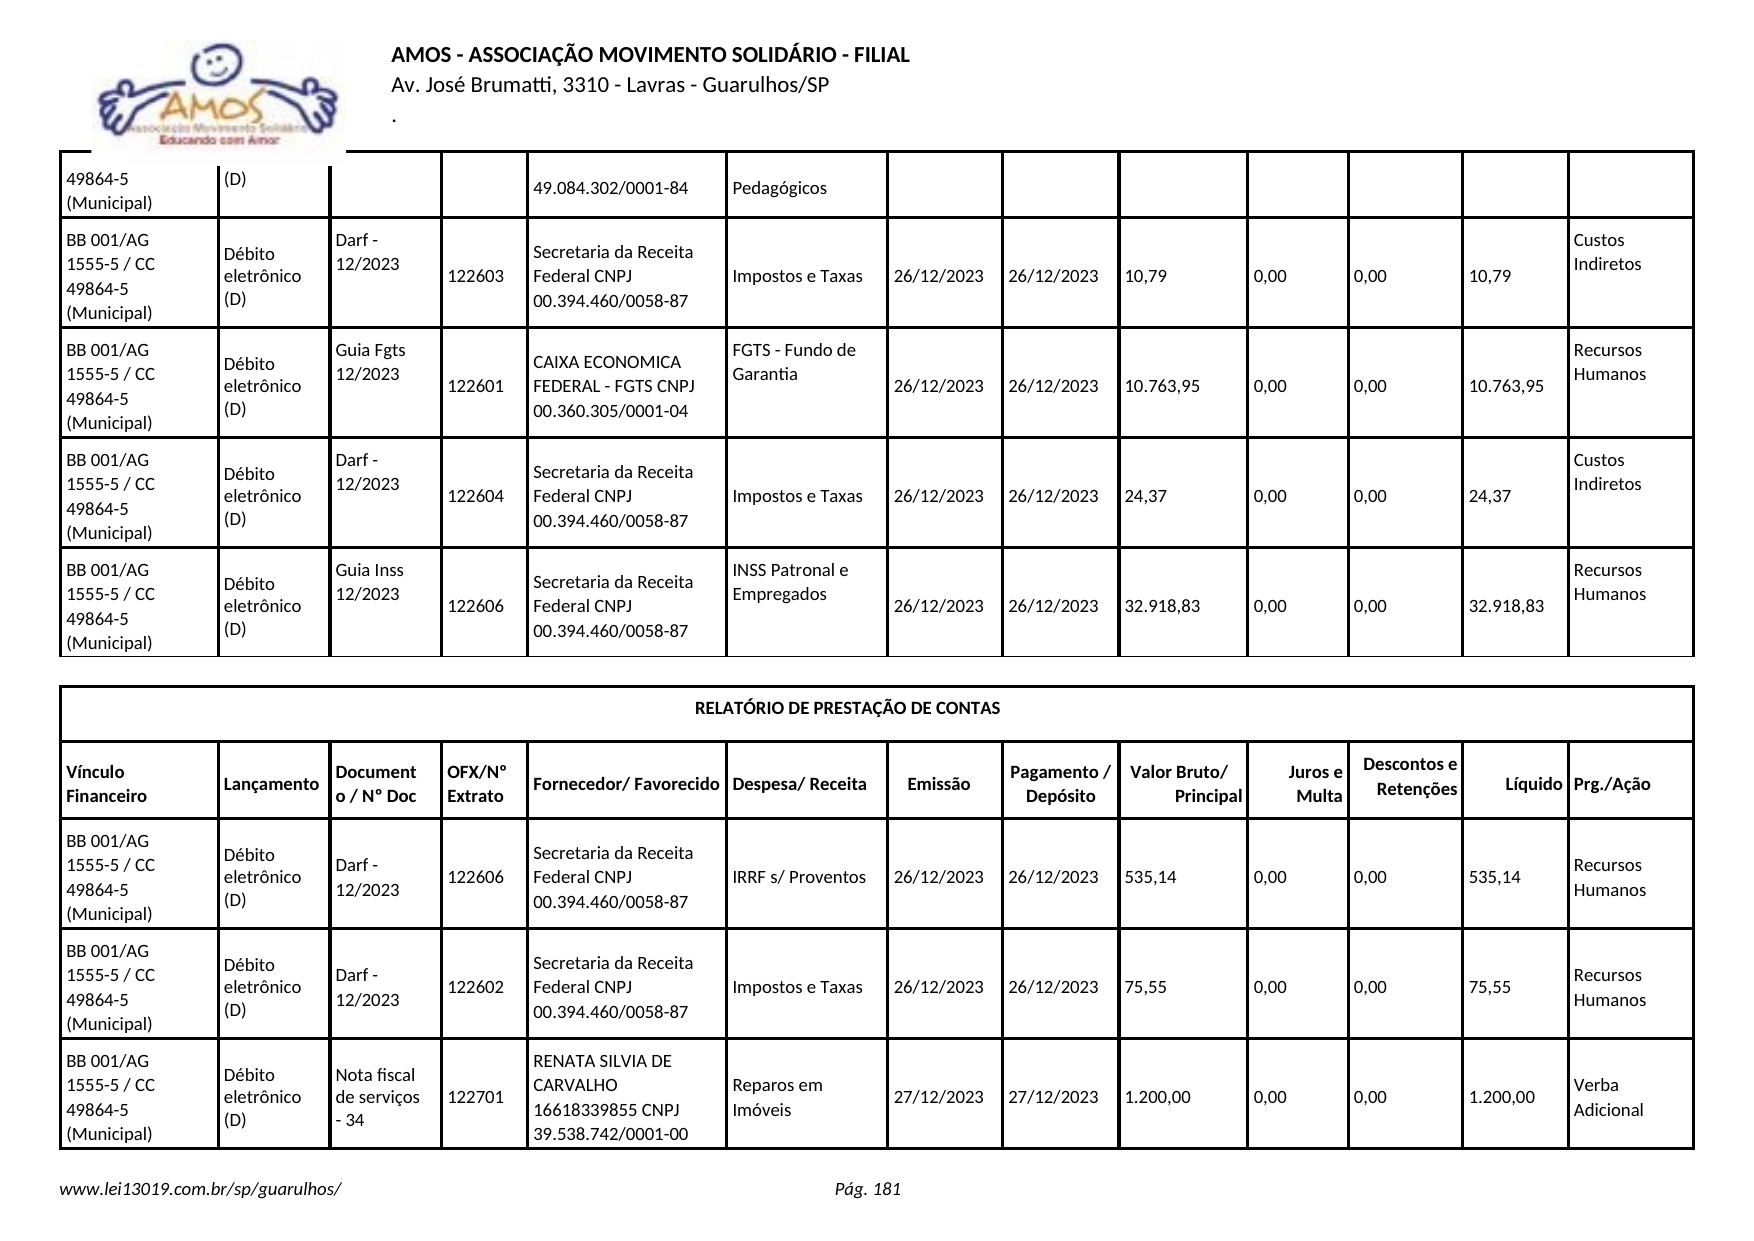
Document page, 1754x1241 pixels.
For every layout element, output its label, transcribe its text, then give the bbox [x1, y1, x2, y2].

table_cell Darf - 12/2023 [332, 219, 440, 326]
table_cell 32.918,83 [1464, 549, 1567, 656]
table_cell [1570, 153, 1692, 216]
table_cell IRRF s/ Proventos [728, 820, 886, 927]
table_cell 1.200,00 [1121, 1040, 1246, 1147]
table_cell Nota fiscal de serviços - 34 [332, 1040, 440, 1147]
table_cell BB 001/AG 1555-5 / CC 49864-5 (Municipal) [62, 1040, 217, 1147]
table_cell 26/12/2023 [889, 930, 1001, 1037]
table_cell 0,00 [1350, 930, 1461, 1037]
table_cell Secretaria da Receita Federal CNPJ 00.394.460/0058-87 [529, 219, 725, 326]
table_cell 49.084.302/0001-84 [529, 153, 725, 216]
table_cell 26/12/2023 [1004, 549, 1117, 656]
table_cell Prg./Ação [1570, 743, 1692, 817]
table_cell Emissão [889, 743, 1001, 817]
table_cell 75,55 [1464, 930, 1567, 1037]
table_cell 122601 [443, 329, 526, 436]
table_cell Recursos Humanos [1570, 820, 1692, 927]
table_cell 0,00 [1249, 1040, 1347, 1147]
table_cell Darf - 12/2023 [332, 820, 440, 927]
table_cell 122606 [443, 820, 526, 927]
table_cell BB 001/AG 1555-5 / CC 49864-5 (Municipal) [62, 930, 217, 1037]
table_cell Lançamento [220, 743, 328, 817]
table_cell 32.918,83 [1121, 549, 1246, 656]
table_header [1248, 688, 1692, 740]
table_cell 26/12/2023 [889, 439, 1001, 546]
table_cell Débito eletrônico (D) [220, 219, 328, 326]
table_cell Custos Indiretos [1570, 439, 1692, 546]
table_cell 26/12/2023 [889, 820, 1001, 927]
table_cell 26/12/2023 [1004, 219, 1117, 326]
table_cell Impostos e Taxas [728, 930, 886, 1037]
table_cell [889, 153, 1001, 216]
table_cell 0,00 [1350, 439, 1461, 546]
table_cell Darf - 12/2023 [332, 930, 440, 1037]
table_cell 122606 [443, 549, 526, 656]
table_cell 26/12/2023 [1004, 820, 1117, 927]
table_cell RENATA SILVIA DE CARVALHO 16618339855 CNPJ 39.538.742/0001-00 [529, 1040, 725, 1147]
table_cell 49864-5 (Municipal) [62, 153, 217, 216]
table_cell 26/12/2023 [889, 219, 1001, 326]
table_cell 122603 [443, 219, 526, 326]
table_cell Impostos e Taxas [728, 439, 886, 546]
table_cell 26/12/2023 [1004, 329, 1117, 436]
table_cell BB 001/AG 1555-5 / CC 49864-5 (Municipal) [62, 329, 217, 436]
table_cell (D) [220, 166, 328, 216]
table_cell 0,00 [1249, 219, 1347, 326]
table_cell 27/12/2023 [1004, 1040, 1117, 1147]
table_cell 535,14 [1464, 820, 1567, 927]
table_cell [1464, 153, 1567, 216]
table_cell OFX/Nº Extrato [443, 743, 526, 817]
table_cell Juros e Multa [1249, 743, 1347, 817]
table_cell Secretaria da Receita Federal CNPJ 00.394.460/0058-87 [529, 549, 725, 656]
table_cell Recursos Humanos [1570, 930, 1692, 1037]
table_cell 0,00 [1350, 820, 1461, 927]
table_cell Débito eletrônico (D) [220, 549, 328, 656]
table_cell CAIXA ECONOMICA FEDERAL - FGTS CNPJ 00.360.305/0001-04 [529, 329, 725, 436]
table_cell 122701 [443, 1040, 526, 1147]
table_cell [332, 153, 440, 216]
table_cell Débito eletrônico (D) [220, 329, 328, 436]
table_cell 26/12/2023 [1004, 930, 1117, 1037]
table_header [1119, 688, 1248, 740]
table_cell [1350, 153, 1461, 216]
table_cell 10.763,95 [1464, 329, 1567, 436]
table_cell 1.200,00 [1464, 1040, 1567, 1147]
table_cell 0,00 [1350, 219, 1461, 326]
table_cell 10,79 [1121, 219, 1246, 326]
table_cell 0,00 [1249, 930, 1347, 1037]
table_cell Impostos e Taxas [728, 219, 886, 326]
table_cell 0,00 [1350, 1040, 1461, 1147]
table_cell Despesa/ Receita [728, 743, 886, 817]
table_header [62, 688, 527, 740]
table_cell 10.763,95 [1121, 329, 1246, 436]
table_cell Valor Bruto/ Principal [1121, 743, 1246, 817]
table_cell Guia Fgts 12/2023 [332, 329, 440, 436]
table_cell Pedagógicos [728, 153, 886, 216]
table_cell 24,37 [1121, 439, 1246, 546]
table_cell 26/12/2023 [889, 549, 1001, 656]
table_cell 0,00 [1249, 820, 1347, 927]
table_cell 26/12/2023 [1004, 439, 1117, 546]
table_cell BB 001/AG 1555-5 / CC 49864-5 (Municipal) [62, 219, 217, 326]
table_cell Débito eletrônico (D) [220, 820, 328, 927]
table_cell 26/12/2023 [889, 329, 1001, 436]
table_cell 24,37 [1464, 439, 1567, 546]
table_cell Document o / Nº Doc [332, 743, 440, 817]
table_cell 0,00 [1249, 439, 1347, 546]
table_cell [1121, 153, 1246, 216]
table_cell Débito eletrônico (D) [220, 930, 328, 1037]
table_cell Fornecedor/ Favorecido [529, 743, 725, 817]
table_cell 0,00 [1249, 549, 1347, 656]
table_cell Débito eletrônico (D) [220, 1040, 328, 1147]
table_cell 535,14 [1121, 820, 1246, 927]
table_cell BB 001/AG 1555-5 / CC 49864-5 (Municipal) [62, 439, 217, 546]
table_cell 27/12/2023 [889, 1040, 1001, 1147]
table_cell 122602 [443, 930, 526, 1037]
table_cell Recursos Humanos [1570, 329, 1692, 436]
table_cell FGTS - Fundo de Garantia [728, 329, 886, 436]
table_cell INSS Patronal e Empregados [728, 549, 886, 656]
table_cell 0,00 [1249, 329, 1347, 436]
table_header RELATÓRIO DE PRESTAÇÃO DE CONTAS [528, 688, 1119, 740]
table_cell Recursos Humanos [1570, 549, 1692, 656]
table_cell Reparos em Imóveis [728, 1040, 886, 1147]
table_cell [443, 153, 526, 216]
table_cell Verba Adicional [1570, 1040, 1692, 1147]
table_cell Secretaria da Receita Federal CNPJ 00.394.460/0058-87 [529, 439, 725, 546]
table_cell Pagamento / Depósito [1004, 743, 1117, 817]
table_cell 75,55 [1121, 930, 1246, 1037]
table_cell Líquido [1464, 743, 1567, 817]
table_cell 10,79 [1464, 219, 1567, 326]
table_cell 0,00 [1350, 549, 1461, 656]
table_cell [1004, 153, 1117, 216]
table_cell 122604 [443, 439, 526, 546]
table_cell Custos Indiretos [1570, 219, 1692, 326]
table_cell BB 001/AG 1555-5 / CC 49864-5 (Municipal) [62, 549, 217, 656]
table_cell Secretaria da Receita Federal CNPJ 00.394.460/0058-87 [529, 930, 725, 1037]
table_cell Descontos e Retenções [1350, 743, 1461, 817]
table_cell Guia Inss 12/2023 [332, 549, 440, 656]
table_cell [1249, 153, 1347, 216]
table_cell Secretaria da Receita Federal CNPJ 00.394.460/0058-87 [529, 820, 725, 927]
table_cell Darf - 12/2023 [332, 439, 440, 546]
table_cell Vínculo Financeiro [62, 743, 217, 817]
table_cell BB 001/AG 1555-5 / CC 49864-5 (Municipal) [62, 820, 217, 927]
table_cell 0,00 [1350, 329, 1461, 436]
table_cell Débito eletrônico (D) [220, 439, 328, 546]
